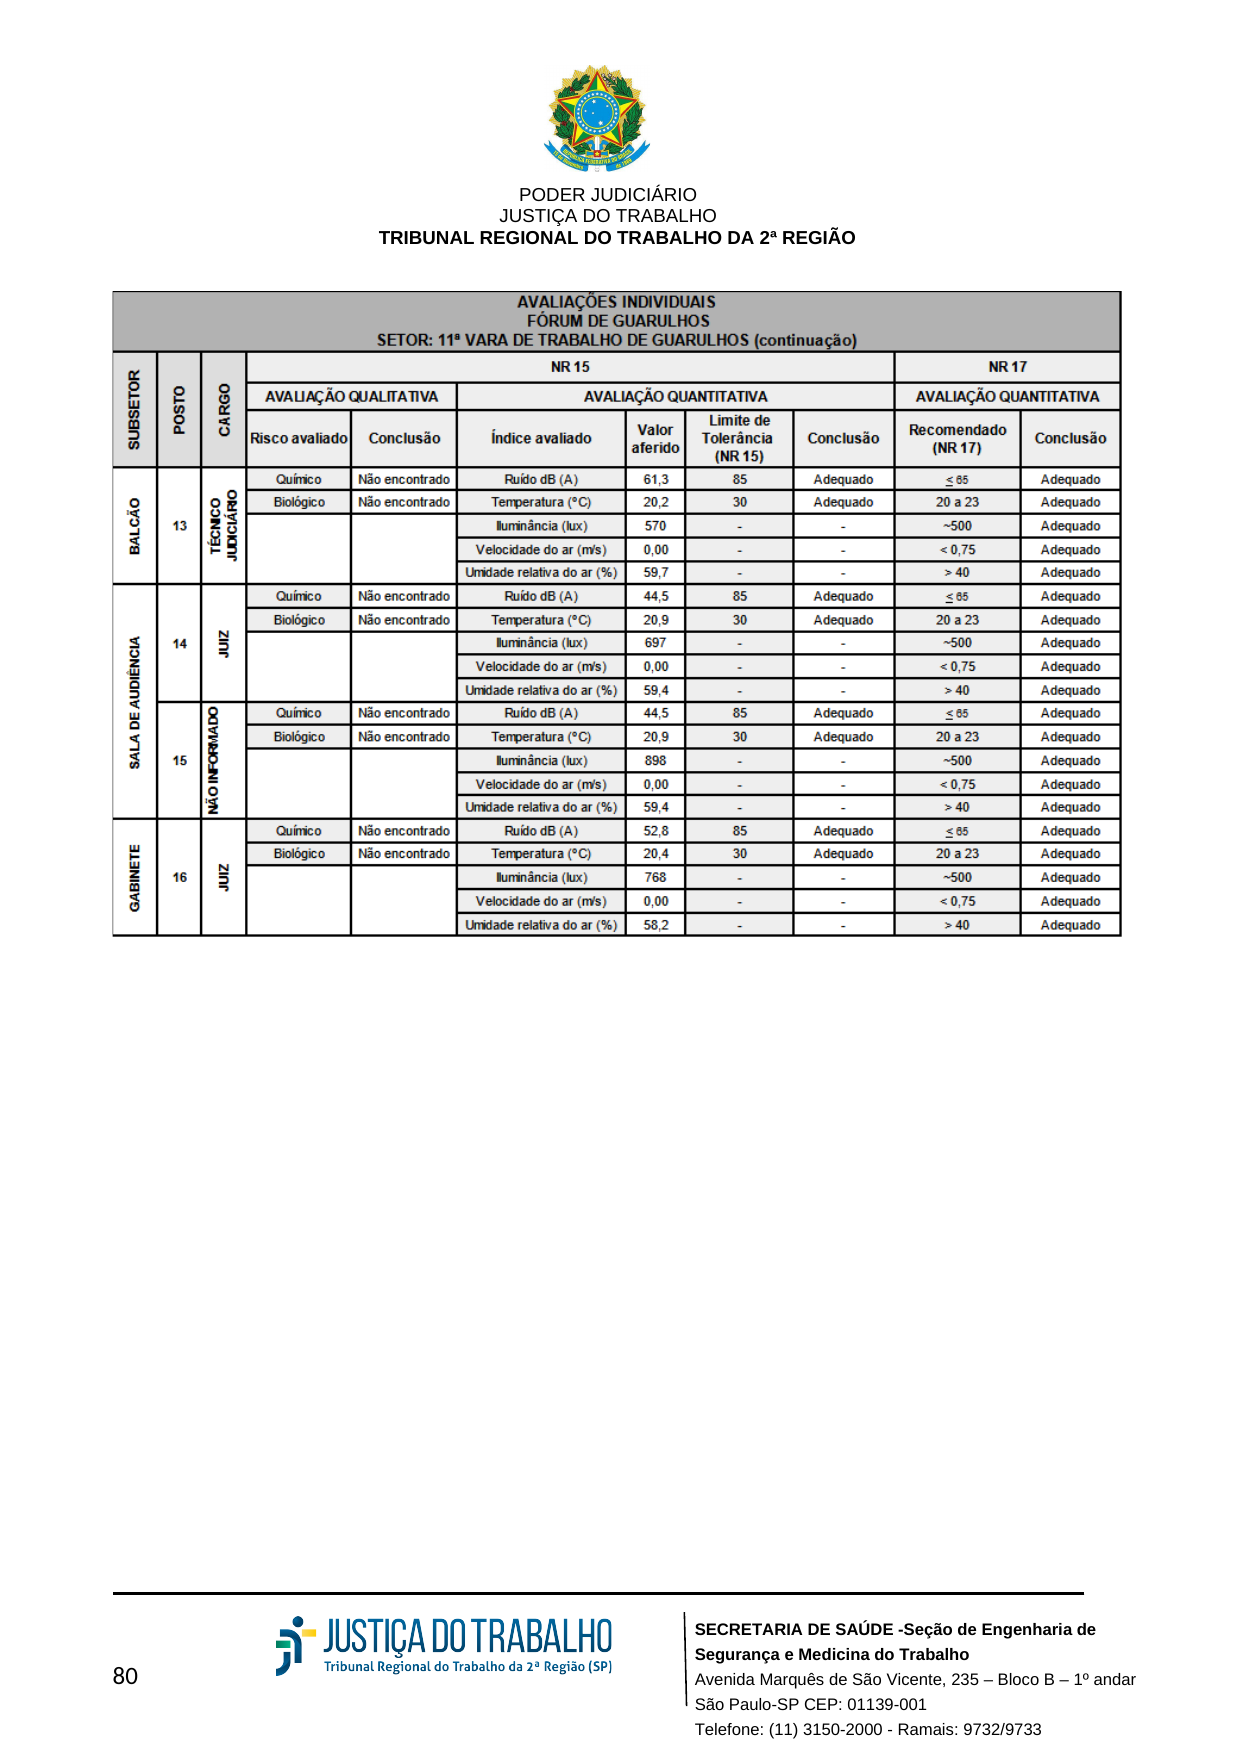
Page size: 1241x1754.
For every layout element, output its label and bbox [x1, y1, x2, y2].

picture [112, 291, 1123, 938]
picture [543, 65, 650, 172]
picture [276, 1616, 612, 1676]
